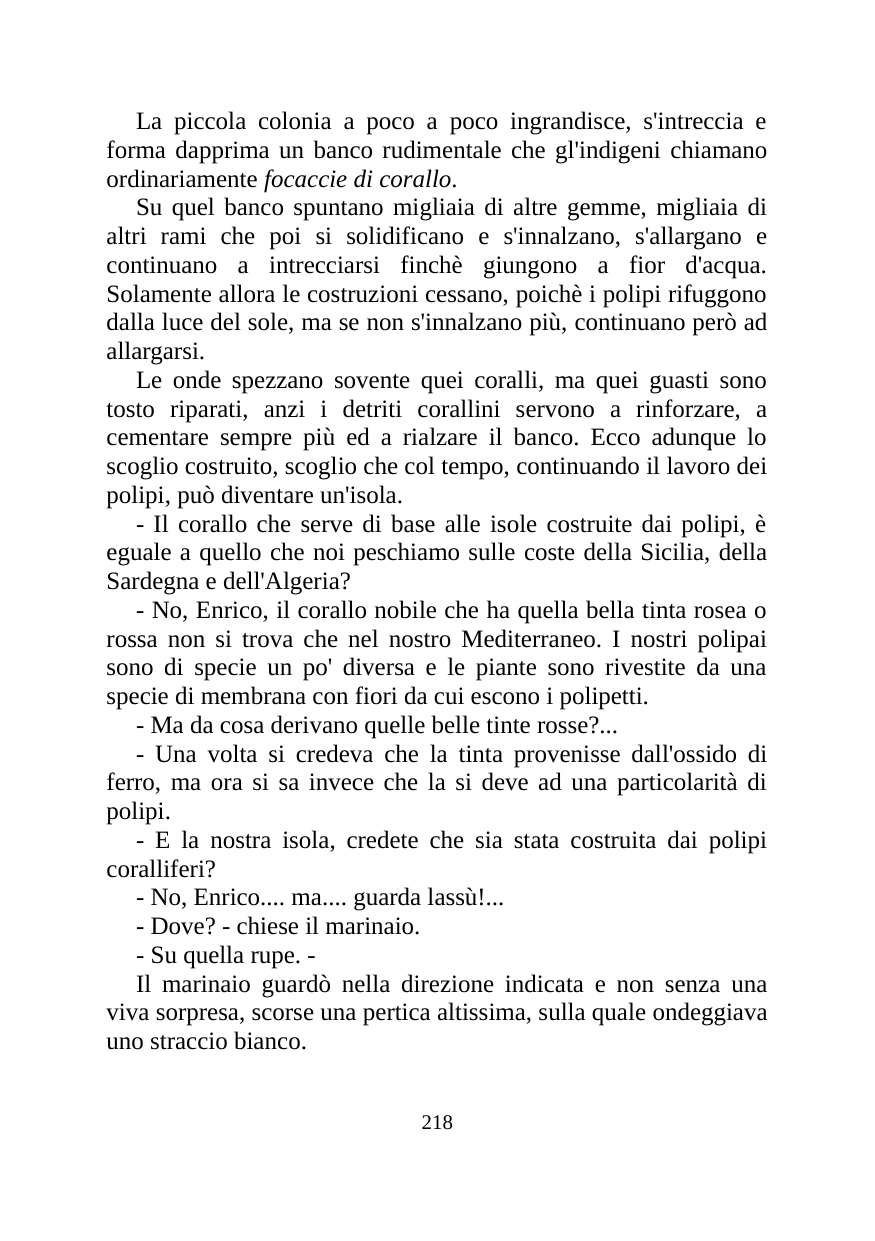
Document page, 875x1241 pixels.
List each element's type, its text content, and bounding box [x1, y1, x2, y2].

text - Ma da cosa derivano quelle belle tinte rosse?... [106, 710, 768, 739]
text - Dove? - chiese il marinaio. [106, 911, 768, 940]
text Le onde spezzano sovente quei coralli, ma quei guasti sono tosto riparati, anzi i detriti corallini servono a rinforzare, a cementare sempre più ed a rialzare il banco. Ecco adunque lo scoglio costruito, scoglio che col tempo, continuando il lavoro dei polipi, può diventare un'isola. [106, 365, 768, 509]
text - No, Enrico, il corallo nobile che ha quella bella tinta rosea o rossa non si trova che nel nostro Mediterraneo. I nostri polipai sono di specie un po' diversa e le piante sono rivestite da una specie di membrana con fiori da cui escono i polipetti. [106, 595, 768, 710]
text Su quel banco spuntano migliaia di altre gemme, migliaia di altri rami che poi si solidificano e s'innalzano, s'allargano e continuano a intrecciarsi finchè giungono a fior d'acqua. Solamente allora le costruzioni cessano, poichè i polipi rifuggono dalla luce del sole, ma se non s'innalzano più, continuano però ad allargarsi. [106, 192, 768, 365]
text - E la nostra isola, credete che sia stata costruita dai polipi coralliferi? [106, 825, 768, 882]
text La piccola colonia a poco a poco ingrandisce, s'intreccia e forma dapprima un banco rudimentale che gl'indigeni chiamano ordinariamente focaccie di corallo. [106, 106, 768, 192]
text - Il corallo che serve di base alle isole costruite dai polipi, è eguale a quello che noi peschiamo sulle coste della Sicilia, della Sardegna e dell'Algeria? [106, 509, 768, 595]
text Il marinaio guardò nella direzione indicata e non senza una viva sorpresa, scorse una pertica altissima, sulla quale ondeggiava uno straccio bianco. [106, 969, 768, 1055]
text - Una volta si credeva che la tinta provenisse dall'ossido di ferro, ma ora si sa invece che la si deve ad una particolarità di polipi. [106, 739, 768, 825]
text - No, Enrico.... ma.... guarda lassù!... [106, 882, 768, 911]
text - Su quella rupe. - [106, 940, 768, 969]
